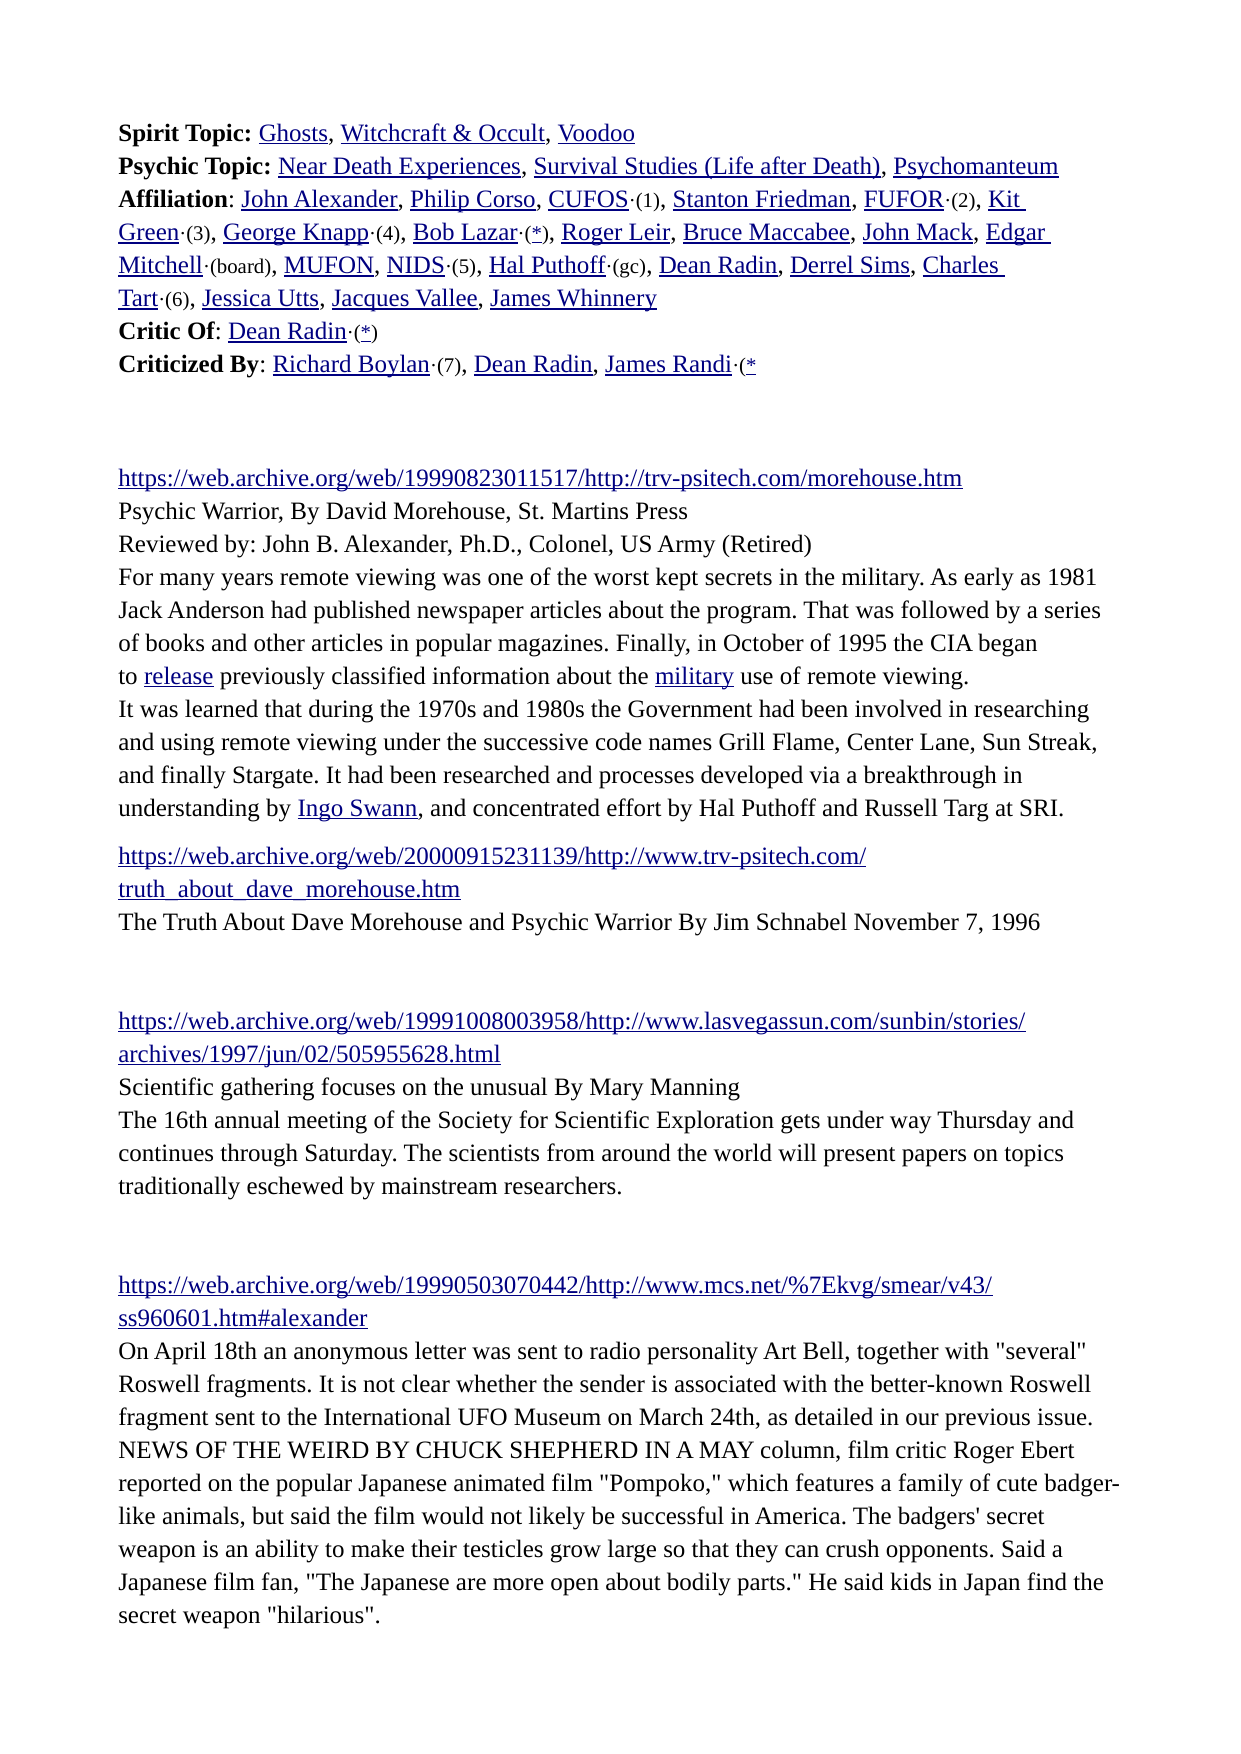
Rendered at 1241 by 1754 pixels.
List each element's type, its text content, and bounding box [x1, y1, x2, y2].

text https://web.archive.org/web/20000915231139/http://www.trv-psitech.com/truth_about_dave_morehouse.htm The Truth About Dave Morehouse and Psychic Warrior By Jim Schnabel November 7, 1996 https://web.archive.org/web/19991008003958/http://www.lasvegassun.com/sunbin/stories/archives/1997/jun/02/505955628.html Scientific gathering focuses on the unusual By Mary Manning The 16th annual meeting of the Society for Scientific Exploration gets under way Thursday and continues through Saturday. The scientists from around the world will present papers on topics traditionally eschewed by mainstream researchers. https://web.archive.org/web/19990503070442/http://www.mcs.net/%7Ekvg/smear/v43/ss960601.htm#alexander On April 18th an anonymous letter was sent to radio personality Art Bell, together with "several" Roswell fragments. It is not clear whether the sender is associated with the better-known Roswell fragment sent to the International UFO Museum on March 24th, as detailed in our previous issue. NEWS OF THE WEIRD BY CHUCK SHEPHERD IN A MAY column, film critic Roger Ebert reported on the popular Japanese animated film "Pompoko," which features a family of cute badger-like animals, but said the film would not likely be successful in America. The badgers' secret weapon is an ability to make their testicles grow large so that they can crush opponents. Said a Japanese film fan, "The Japanese are more open about bodily parts." He said kids in Japan find the secret weapon "hilarious". [118, 841, 1122, 1629]
text Spirit Topic: Ghosts, Witchcraft & Occult, Voodoo Psychic Topic: Near Death Experiences, Survival Studies (Life after Death), Psychomanteum Affiliation: John Alexander, Philip Corso, CUFOS·(1), Stanton Friedman, FUFOR·(2), Kit Green·(3), George Knapp·(4), Bob Lazar·(*), Roger Leir, Bruce Maccabee, John Mack, Edgar Mitchell·(board), MUFON, NIDS·(5), Hal Puthoff·(gc), Dean Radin, Derrel Sims, Charles Tart·(6), Jessica Utts, Jacques Vallee, James Whinnery Critic Of: Dean Radin·(*) Criticized By: Richard Boylan·(7), Dean Radin, James Randi·(* [118, 118, 1122, 378]
text https://web.archive.org/web/19990823011517/http://trv-psitech.com/morehouse.htm Psychic Warrior, By David Morehouse, St. Martins Press Reviewed by: John B. Alexander, Ph.D., Colonel, US Army (Retired) For many years remote viewing was one of the worst kept secrets in the military. As early as 1981 Jack Anderson had published newspaper articles about the program. That was followed by a series of books and other articles in popular magazines. Finally, in October of 1995 the CIA began to release previously classified information about the military use of remote viewing. It was learned that during the 1970s and 1980s the Government had been involved in researching and using remote viewing under the successive code names Grill Flame, Center Lane, Sun Streak, and finally Stargate. It had been researched and processes developed via a breakthrough in understanding by Ingo Swann, and concentrated effort by Hal Puthoff and Russell Targ at SRI. [118, 397, 1122, 822]
